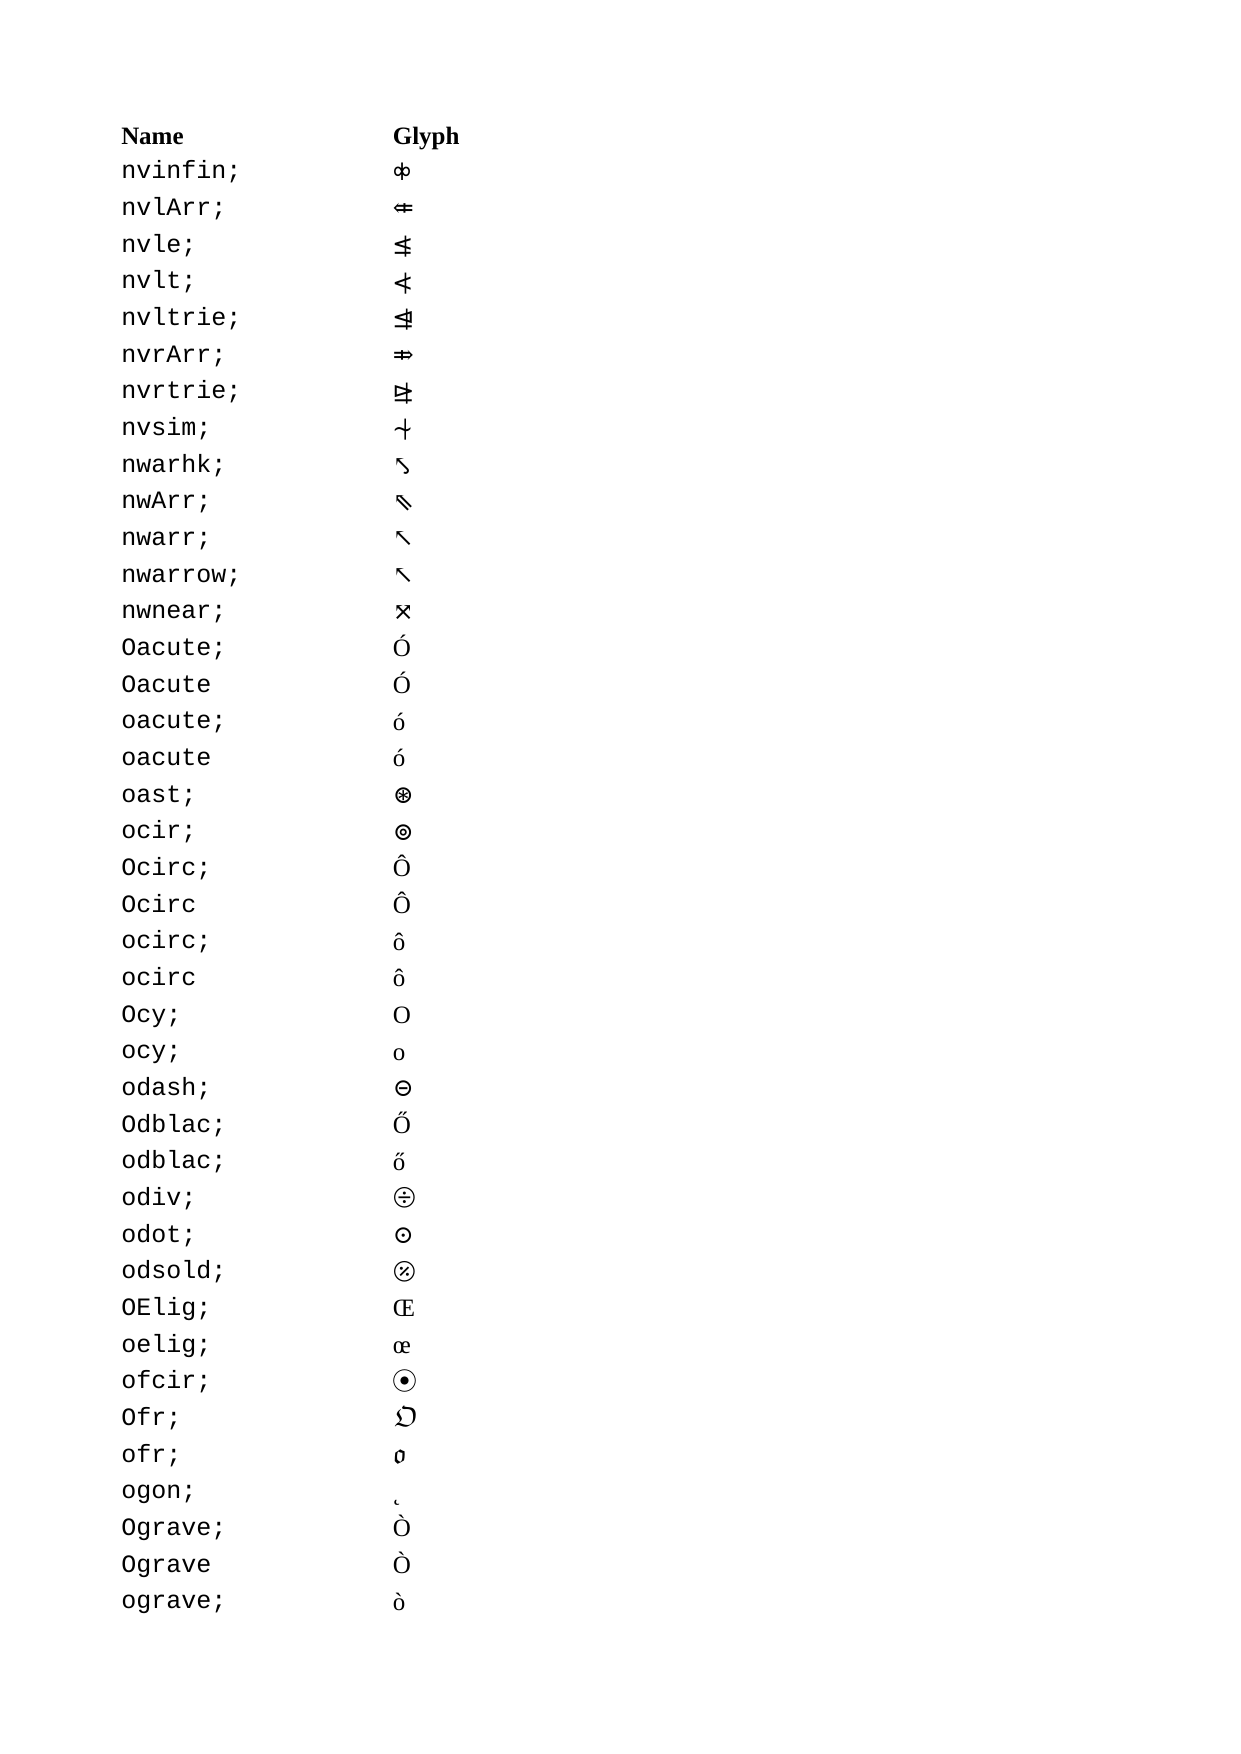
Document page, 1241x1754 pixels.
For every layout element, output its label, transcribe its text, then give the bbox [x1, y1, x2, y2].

table_cell ó [390, 703, 631, 739]
table_cell nvlt; [118, 263, 390, 299]
table_cell ocirc; [118, 923, 390, 959]
table_cell ofr; [118, 1436, 390, 1473]
table_cell nwArr; [118, 483, 390, 519]
table_cell oast; [118, 776, 390, 813]
table_cell ⦼ [390, 1253, 631, 1289]
table_header Glyph [390, 118, 631, 153]
table_cell nvsim; [118, 409, 390, 446]
table_cell odiv; [118, 1179, 390, 1216]
table_cell О [390, 996, 631, 1033]
table_cell ő [390, 1143, 631, 1179]
table_cell ⤣ [390, 446, 631, 483]
table_cell ⊵⃒ [390, 373, 631, 409]
table_cell ⨸ [390, 1179, 631, 1216]
table_cell nwnear; [118, 593, 390, 629]
table_cell Ofr; [118, 1399, 390, 1436]
table_cell ⊚ [390, 813, 631, 849]
table_cell ⊴⃒ [390, 299, 631, 336]
table_cell ogon; [118, 1473, 390, 1509]
table_cell Œ [390, 1289, 631, 1326]
table_cell ˛ [390, 1473, 631, 1509]
table_cell ∼⃒ [390, 409, 631, 446]
table_cell ocy; [118, 1033, 390, 1069]
table_cell ò [390, 1583, 631, 1619]
table_cell nvrArr; [118, 336, 390, 373]
table_cell ↖ [390, 556, 631, 593]
table_cell Ő [390, 1106, 631, 1143]
table_cell ⊛ [390, 776, 631, 813]
table_cell oacute; [118, 703, 390, 739]
table_cell Ocirc; [118, 849, 390, 886]
table_cell ≤⃒ [390, 226, 631, 263]
table_cell ó [390, 739, 631, 776]
table_cell Ò [390, 1546, 631, 1583]
table_cell ocir; [118, 813, 390, 849]
table_cell Ô [390, 849, 631, 886]
table_cell о [390, 1033, 631, 1069]
table_cell ofcir; [118, 1363, 390, 1399]
table_cell OElig; [118, 1289, 390, 1326]
table_cell ⤂ [390, 189, 631, 226]
table_cell nvltrie; [118, 299, 390, 336]
table_cell Ô [390, 886, 631, 923]
table_cell odsold; [118, 1253, 390, 1289]
table_cell Oacute; [118, 629, 390, 666]
table_cell ocirc [118, 959, 390, 996]
table_cell oacute [118, 739, 390, 776]
table_cell nvinfin; [118, 153, 390, 189]
table_cell ⤧ [390, 593, 631, 629]
table_cell Ocy; [118, 996, 390, 1033]
table_cell nwarr; [118, 519, 390, 556]
table_cell ⊝ [390, 1069, 631, 1106]
table_cell ô [390, 923, 631, 959]
table_cell 𝔬 [390, 1436, 631, 1473]
table_cell odblac; [118, 1143, 390, 1179]
table_cell odot; [118, 1216, 390, 1253]
table_cell œ [390, 1326, 631, 1363]
table_cell Odblac; [118, 1106, 390, 1143]
table_cell nwarrow; [118, 556, 390, 593]
table_cell <⃒ [390, 263, 631, 299]
table_cell ⇖ [390, 483, 631, 519]
table_cell ↖ [390, 519, 631, 556]
table_cell Ó [390, 629, 631, 666]
table_cell oelig; [118, 1326, 390, 1363]
table_cell odash; [118, 1069, 390, 1106]
table_cell ⦿ [390, 1363, 631, 1399]
table_cell ⤃ [390, 336, 631, 373]
table_cell nvrtrie; [118, 373, 390, 409]
table_cell ⧞ [390, 153, 631, 189]
table_cell Ò [390, 1509, 631, 1546]
table_cell ograve; [118, 1583, 390, 1619]
table_cell Oacute [118, 666, 390, 703]
table_cell ô [390, 959, 631, 996]
table_header Name [118, 118, 390, 153]
table_cell nvle; [118, 226, 390, 263]
table_cell ⊙ [390, 1216, 631, 1253]
table_cell Ocirc [118, 886, 390, 923]
table_cell 𝔒 [390, 1399, 631, 1436]
table_cell Ograve; [118, 1509, 390, 1546]
table_cell nvlArr; [118, 189, 390, 226]
table_cell Ó [390, 666, 631, 703]
table_cell Ograve [118, 1546, 390, 1583]
table_cell nwarhk; [118, 446, 390, 483]
